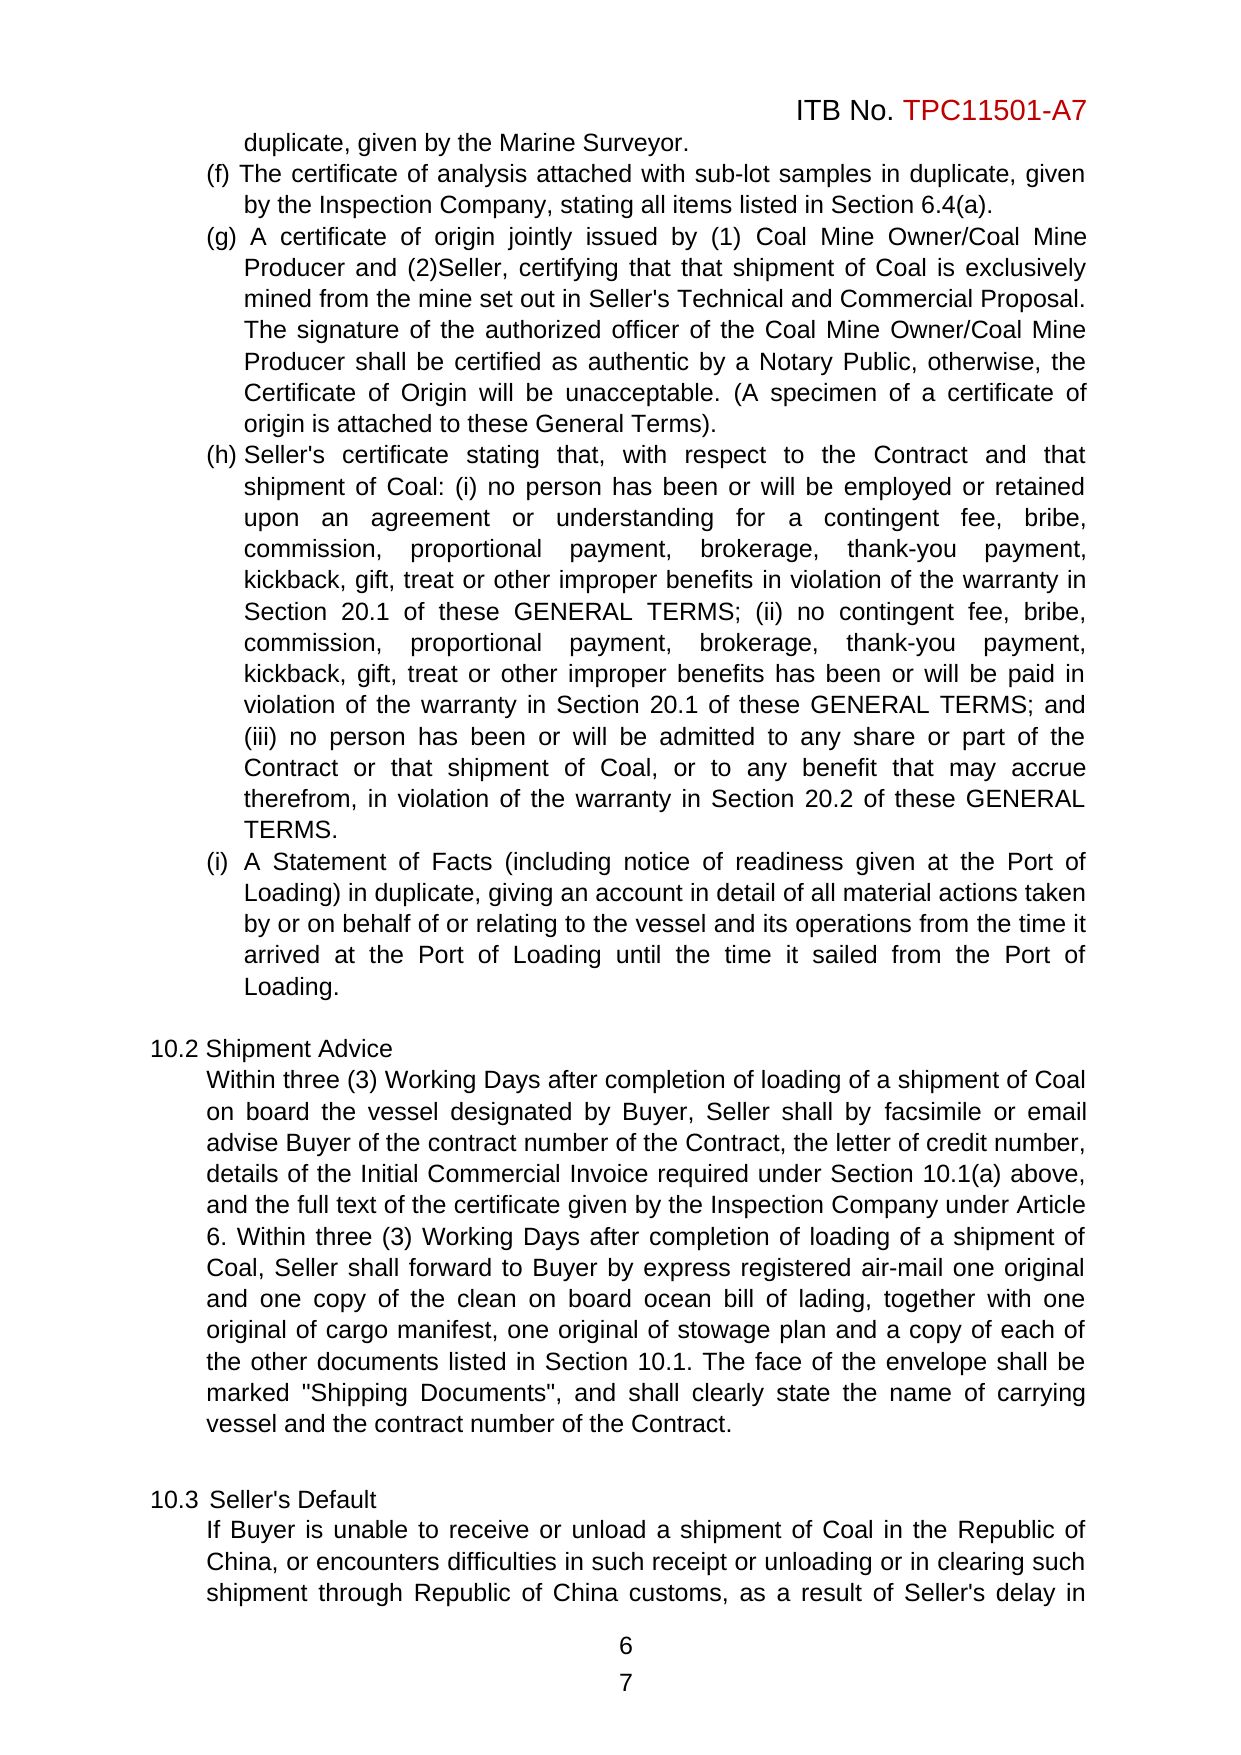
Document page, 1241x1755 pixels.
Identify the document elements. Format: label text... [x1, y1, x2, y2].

text 10.2 Shipment Advice [150, 1032, 1087, 1064]
text duplicate, given by the Marine Surveyor. [206, 126, 1087, 157]
text (g) A certificate of origin jointly issued by (1) Coal Mine Owner/Coal Mine Producer and (2)Seller, certifying that that shipment of Coal is exclusively mined from the mine set out in Seller's Technical and Commercial Proposal. The signature of the authorized officer of the Coal Mine Owner/Coal Mine Producer shall be certified as authentic by a Notary Public, otherwise, the Certificate of Origin will be unacceptable. (A specimen of a certificate of origin is attached to these General Terms). [206, 220, 1087, 439]
text Within three (3) Working Days after completion of loading of a shipment of Coal on board the vessel designated by Buyer, Seller shall by facsimile or email advise Buyer of the contract number of the Contract, the letter of credit number, details of the Initial Commercial Invoice required under Section 10.1(a) above, and the full text of the certificate given by the Inspection Company under Article 6. Within three (3) Working Days after completion of loading of a shipment of Coal, Seller shall forward to Buyer by express registered air-mail one original and one copy of the clean on board ocean bill of lading, together with one original of cargo manifest, one original of stowage plan and a copy of each of the other documents listed in Section 10.1. The face of the envelope shall be marked "Shipping Documents", and shall clearly state the name of carrying vessel and the contract number of the Contract. [206, 1064, 1087, 1439]
text (h) Seller's certificate stating that, with respect to the Contract and that shipment of Coal: (i) no person has been or will be employed or retained upon an agreement or understanding for a contingent fee, bribe, commission, proportional payment, brokerage, thank-you payment, kickback, gift, treat or other improper benefits in violation of the warranty in Section 20.1 of these GENERAL TERMS; (ii) no contingent fee, bribe, commission, proportional payment, brokerage, thank-you payment, kickback, gift, treat or other improper benefits has been or will be paid in violation of the warranty in Section 20.1 of these GENERAL TERMS; and (iii) no person has been or will be admitted to any share or part of the Contract or that shipment of Coal, or to any benefit that may accrue therefrom, in violation of the warranty in Section 20.2 of these GENERAL TERMS. [206, 439, 1087, 845]
text 10.3 Seller's Default [150, 1476, 1087, 1514]
text If Buyer is unable to receive or unload a shipment of Coal in the Republic of China, or encounters difficulties in such receipt or unloading or in clearing such shipment through Republic of China customs, as a result of Seller's delay in [206, 1514, 1087, 1607]
text (f) The certificate of analysis attached with sub-lot samples in duplicate, given by the Inspection Company, stating all items listed in Section 6.4(a). [206, 157, 1087, 220]
text (i) A Statement of Facts (including notice of readiness given at the Port of Loading) in duplicate, giving an account in detail of all material actions taken by or on behalf of or relating to the vessel and its operations from the time it arrived at the Port of Loading until the time it sailed from the Port of Loading. [206, 845, 1087, 1001]
